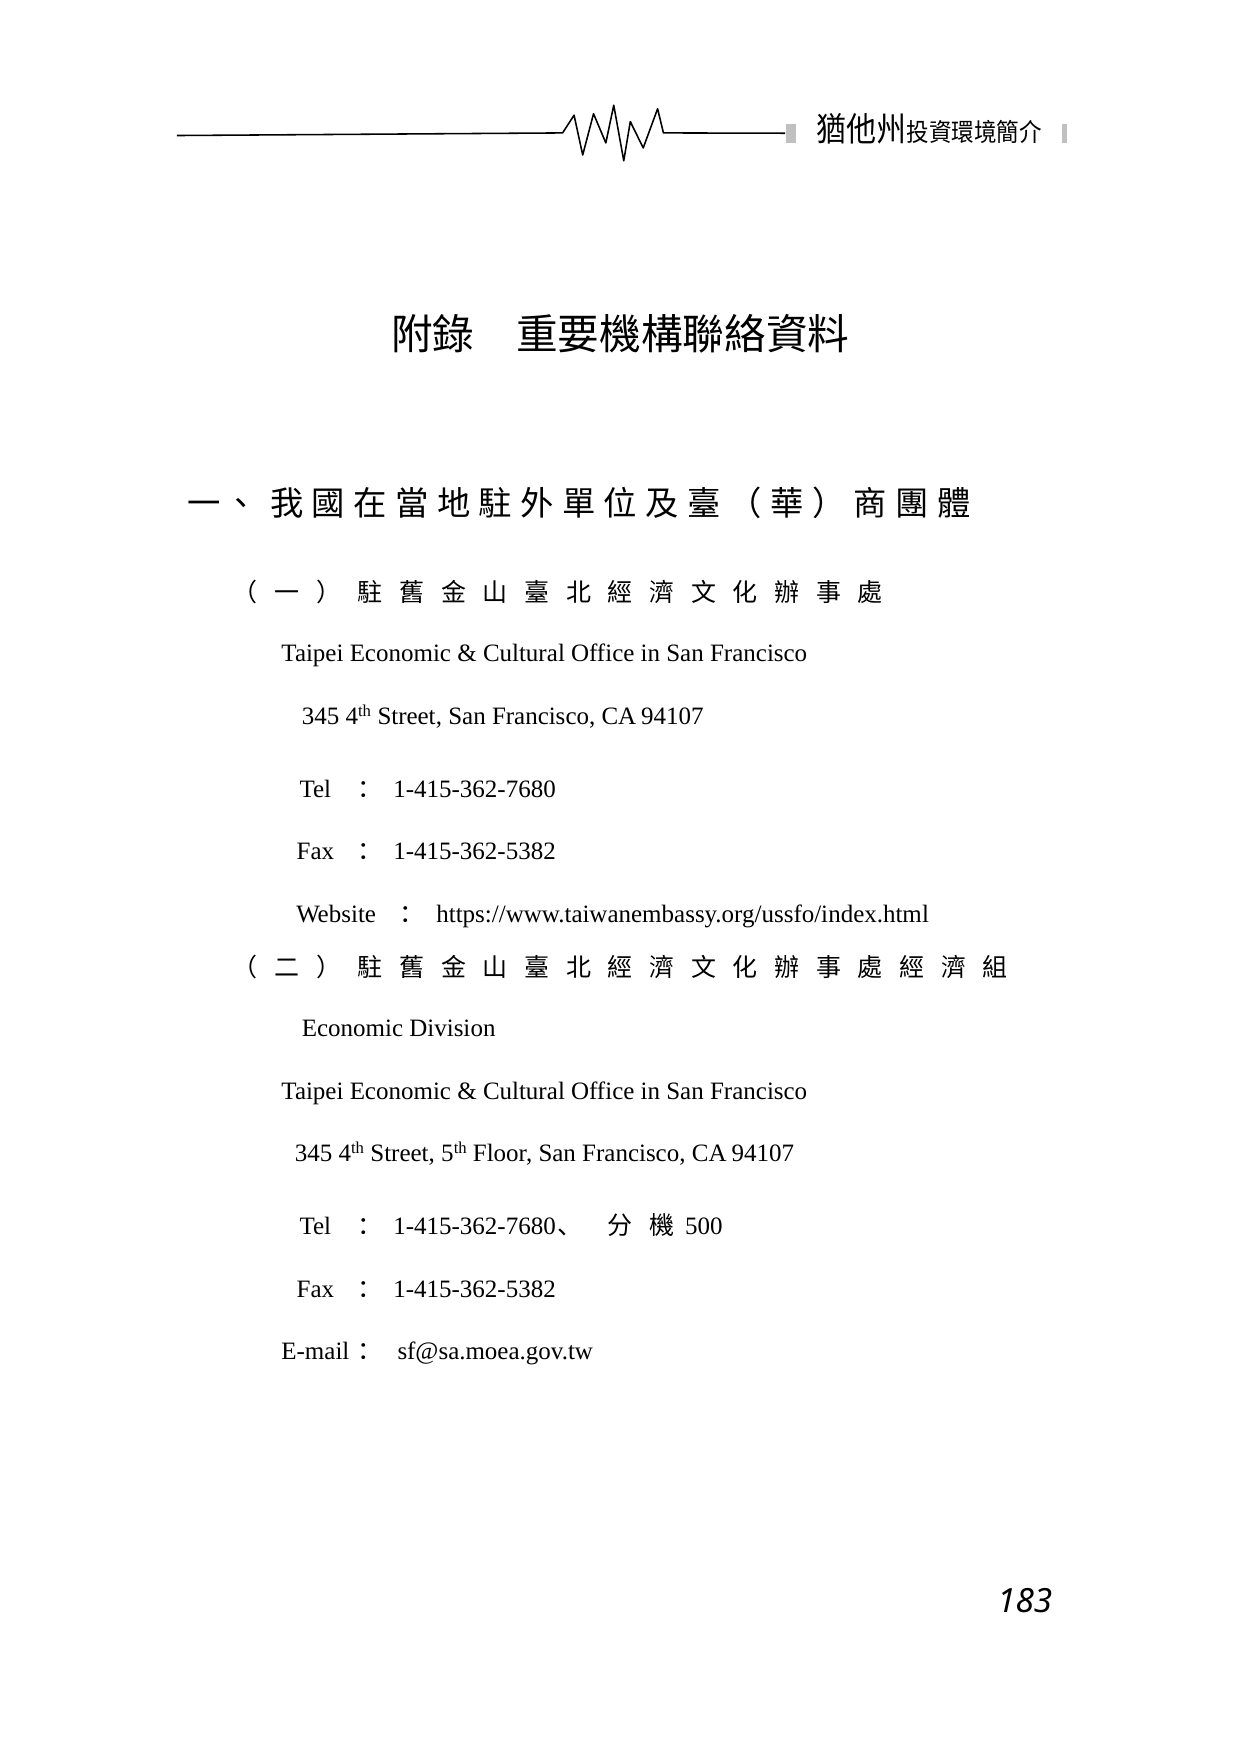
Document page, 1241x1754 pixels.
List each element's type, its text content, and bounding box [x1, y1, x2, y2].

text Fax：1-415-362-5382 [207, 799, 1058, 861]
text （二）駐舊金山臺北經濟文化辦事處經濟組 [207, 924, 1058, 986]
text Fax：1-415-362-5382 [207, 1236, 1058, 1299]
text Tel：1-415-362-7680 [207, 736, 1058, 799]
text 345 4th Street, San Francisco, CA 94107 [207, 674, 1058, 736]
text Tel：1-415-362-7680、分機500 [207, 1174, 1058, 1236]
text （一）駐舊金山臺北經濟文化辦事處 [207, 549, 1058, 611]
text 一、我國在當地駐外單位及臺（華）商團體 [183, 459, 1058, 522]
text Taipei Economic & Cultural Office in San Francisco [207, 611, 1058, 674]
text 345 4th Street, 5th Floor, San Francisco, CA 94107 [207, 1111, 1058, 1174]
text 附錄 重要機構聯絡資料 [183, 290, 1058, 352]
text Economic Division [207, 986, 1058, 1049]
text E-mail：sf@sa.moea.gov.tw [207, 1299, 1058, 1361]
text Website：https://www.taiwanembassy.org/ussfo/index.html [207, 861, 1058, 924]
text Taipei Economic & Cultural Office in San Francisco [207, 1049, 1058, 1111]
